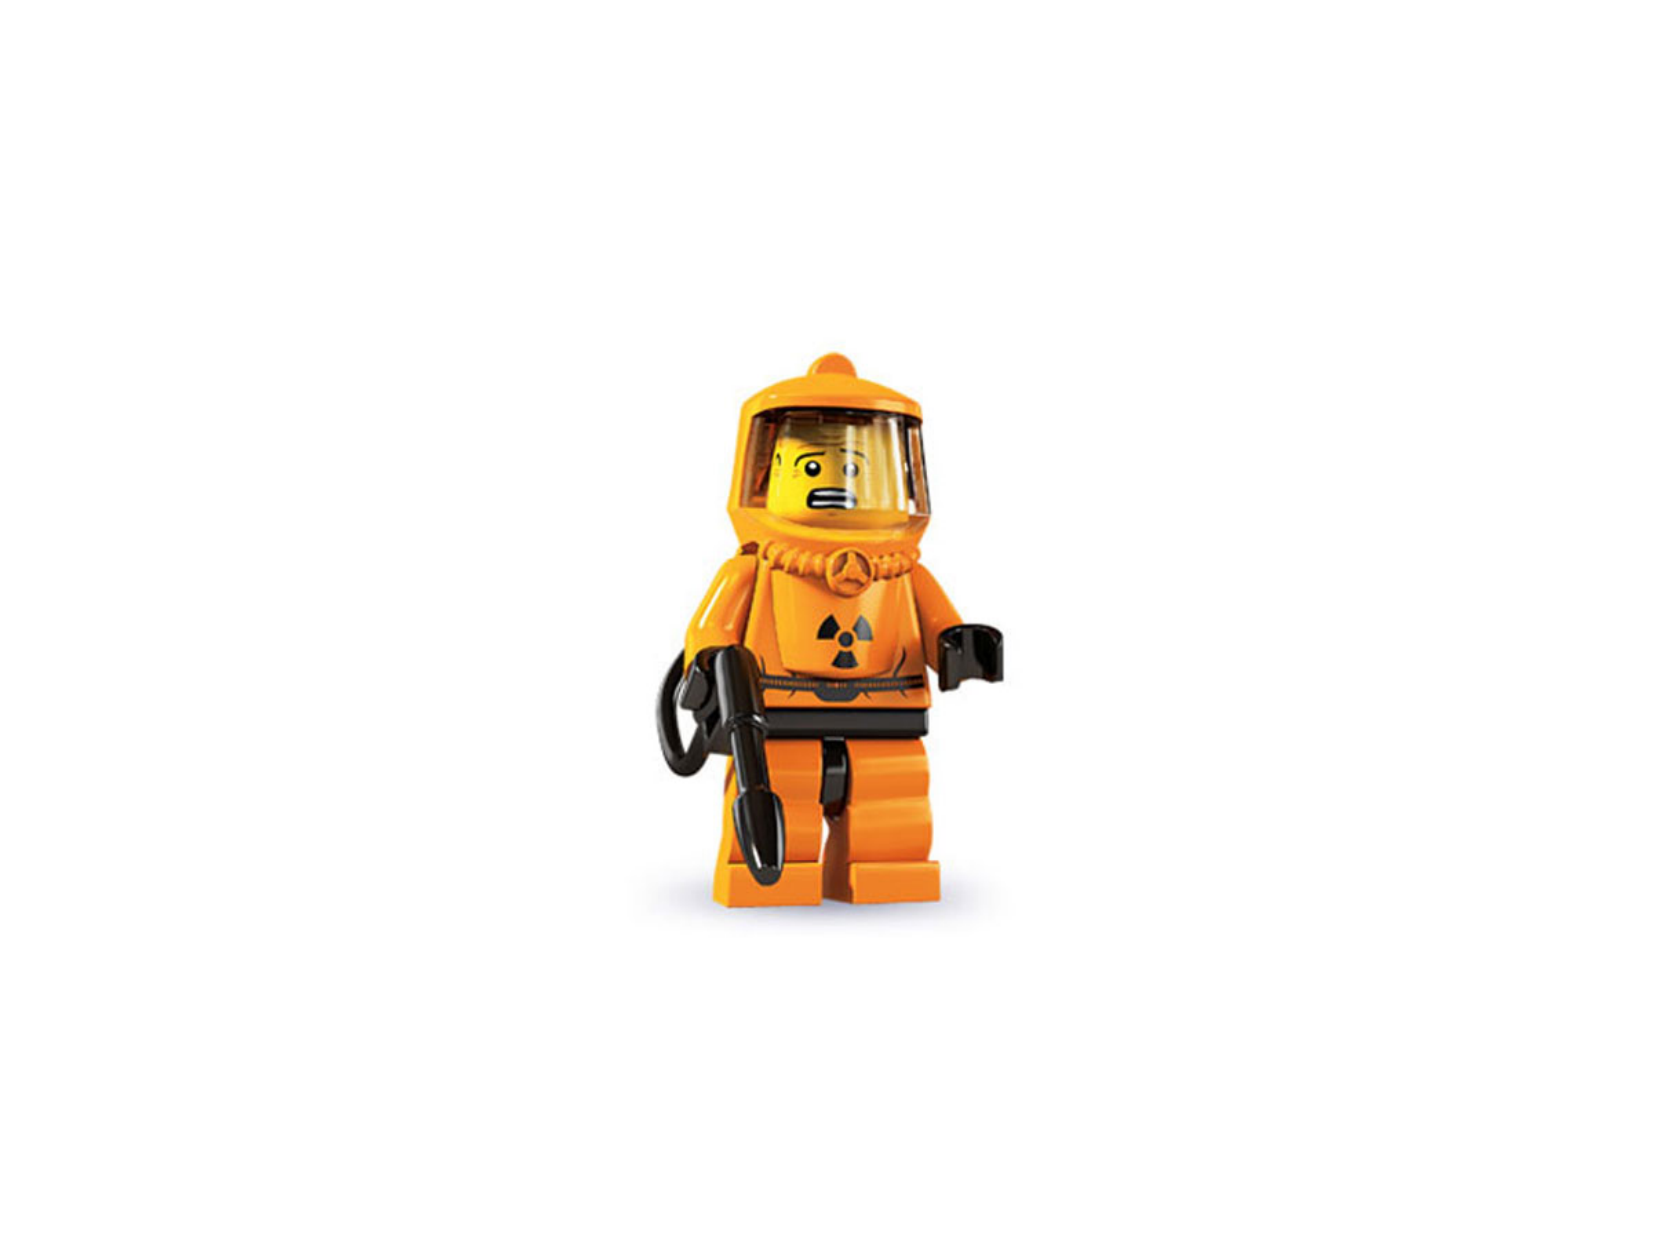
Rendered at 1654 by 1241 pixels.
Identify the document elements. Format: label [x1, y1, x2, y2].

picture [482, 276, 1171, 965]
